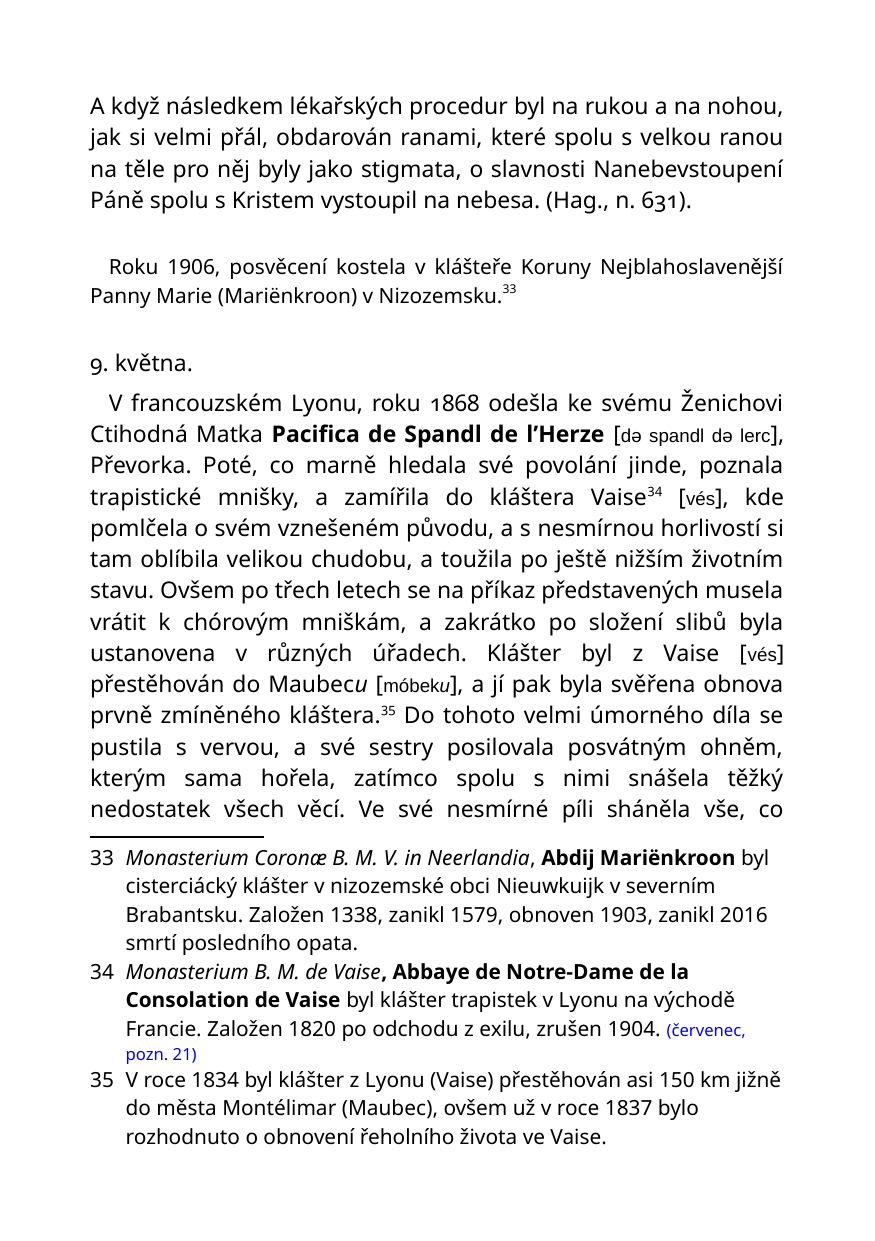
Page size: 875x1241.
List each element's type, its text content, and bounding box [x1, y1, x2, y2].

text Monasterium Coronæ B. M. V. in Neerlandia, Abdij Mariënkroon byl cisterciácký klášter v nizozemské obci Nieuwkuijk v severním Brabantsku. Založen 1338, zanikl 1579, obnoven 1903, zanikl 2016 smrtí posledního opata. [90, 843, 784, 957]
text Monasterium B. M. de Vaise, Abbaye de Notre-Dame de la Consolation de Vaise byl klášter trapistek v Lyonu na východě Francie. Založen 1820 po odchodu z exilu, zrušen 1904. (červenec, pozn. 21) [90, 957, 784, 1065]
text 9. května. [90, 346, 784, 378]
text A když následkem lékařských procedur byl na rukou a na nohou, jak si velmi přál, obdarován ranami, které spolu s velkou ranou na těle pro něj byly jako stigmata, o slavnosti Nanebevstoupení Páně spolu s Kristem vystoupil na nebesa. (Hag., n. 631). [90, 90, 784, 215]
text Roku 1906, posvěcení kostela v klášteře Koruny Nejblahoslavenější Panny Marie (Mariënkroon) v Nizozemsku. [90, 252, 784, 309]
text V francouzském Lyonu, roku 1868 odešla ke svému Ženichovi Ctihodná Matka Pacifica de Spandl de l’Herze [də spandl də lerc], Převorka. Poté, co marně hledala své povolání jinde, poznala trapistické mnišky, a zamířila do kláštera Vaise [vés], kde pomlčela o svém vznešeném původu, a s nesmírnou horlivostí si tam oblíbila velikou chudobu, a toužila po ještě nižším životním stavu. Ovšem po třech letech se na příkaz představených musela vrátit k chórovým mniškám, a zakrátko po složení slibů byla ustanovena v různých úřadech. Klášter byl z Vaise [vés] přestěhován do Maubecu [móbeku], a jí pak byla svěřena obnova prvně zmíněného kláštera. Do tohoto velmi úmorného díla se pustila s vervou, a své sestry posilovala posvátným ohněm, kterým sama hořela, zatímco spolu s nimi snášela těžký nedostatek všech věcí. Ve své nesmírné píli sháněla vše, co [90, 387, 784, 824]
text V roce 1834 byl klášter z Lyonu (Vaise) přestěhován asi 150 km jižně do města Montélimar (Maubec), ovšem už v roce 1837 bylo rozhodnuto o obnovení řeholního života ve Vaise. [90, 1065, 784, 1150]
